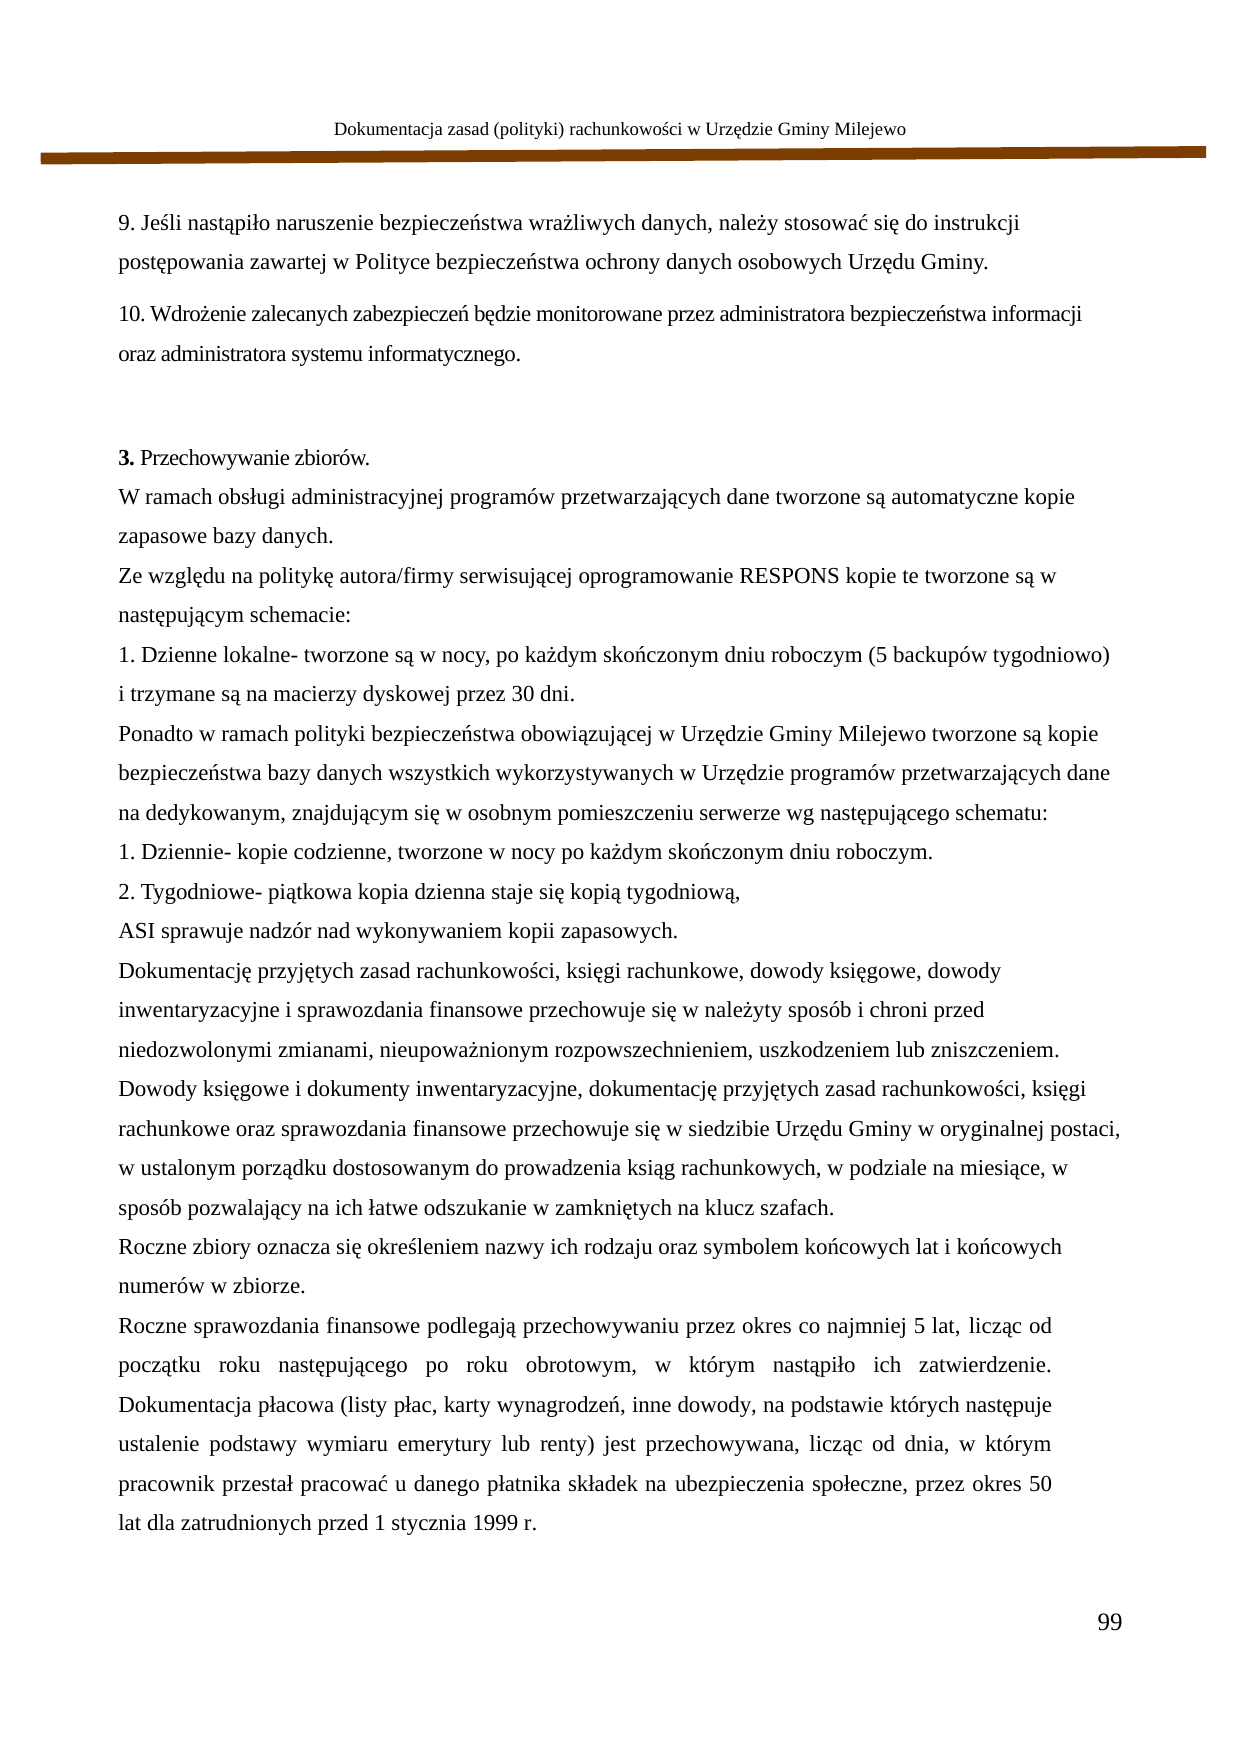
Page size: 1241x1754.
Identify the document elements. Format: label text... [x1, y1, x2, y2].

text W ramach obsługi administracyjnej programów przetwarzających dane tworzone są automatyczne kopie zapasowe bazy danych. [118, 483, 1122, 549]
text 1. Dziennie- kopie codzienne, tworzone w nocy po każdym skończonym dniu roboczym. [118, 838, 1122, 865]
text Roczne zbiory oznacza się określeniem nazwy ich rodzaju oraz symbolem końcowych lat i końcowych numerów w zbiorze. [118, 1233, 1122, 1299]
text 2. Tygodniowe- piątkowa kopia dzienna staje się kopią tygodniową, [118, 878, 1122, 904]
text Dokumentację przyjętych zasad rachunkowości, księgi rachunkowe, dowody księgowe, dowody inwentaryzacyjne i sprawozdania finansowe przechowuje się w należyty sposób i chroni przed niedozwolonymi zmianami, nieupoważnionym rozpowszechnieniem, uszkodzeniem lub zniszczeniem. [118, 957, 1122, 1062]
text Ze względu na politykę autora/firmy serwisującej oprogramowanie RESPONS kopie te tworzone są w następującym schemacie: [118, 562, 1122, 628]
text 9. Jeśli nastąpiło naruszenie bezpieczeństwa wrażliwych danych, należy stosować się do instrukcji postępowania zawartej w Polityce bezpieczeństwa ochrony danych osobowych Urzędu Gminy. [118, 209, 1122, 274]
text 1. Dzienne lokalne- tworzone są w nocy, po każdym skończonym dniu roboczym (5 backupów tygodniowo) i trzymane są na macierzy dyskowej przez 30 dni. [118, 641, 1122, 707]
text Ponadto w ramach polityki bezpieczeństwa obowiązującej w Urzędzie Gminy Milejewo tworzone są kopie bezpieczeństwa bazy danych wszystkich wykorzystywanych w Urzędzie programów przetwarzających dane na dedykowanym, znajdującym się w osobnym pomieszczeniu serwerze wg następującego schematu: [118, 720, 1122, 825]
text ASI sprawuje nadzór nad wykonywaniem kopii zapasowych. [118, 917, 1122, 944]
text 3. Przechowywanie zbiorów. [118, 443, 1122, 470]
text 10. Wdrożenie zalecanych zabezpieczeń będzie monitorowane przez administratora bezpieczeństwa informacji oraz administratora systemu informatycznego. [118, 300, 1122, 366]
text Dowody księgowe i dokumenty inwentaryzacyjne, dokumentację przyjętych zasad rachunkowości, księgi rachunkowe oraz sprawozdania finansowe przechowuje się w siedzibie Urzędu Gminy w oryginalnej postaci, w ustalonym porządku dostosowanym do prowadzenia ksiąg rachunkowych, w podziale na miesiące, w sposób pozwalający na ich łatwe odszukanie w zamkniętych na klucz szafach. [118, 1075, 1122, 1220]
text Roczne sprawozdania finansowe podlegają przechowywaniu przez okres co najmniej 5 lat, licząc od początku roku następującego po roku obrotowym, w którym nastąpiło ich zatwierdzenie. Dokumentacja płacowa (listy płac, karty wynagrodzeń, inne dowody, na podstawie których następuje ustalenie podstawy wymiaru emerytury lub renty) jest przechowywana, licząc od dnia, w którym pracownik przestał pracować u danego płatnika składek na ubezpieczenia społeczne, przez okres 50 lat dla zatrudnionych przed 1 stycznia 1999 r. [118, 1312, 1052, 1536]
